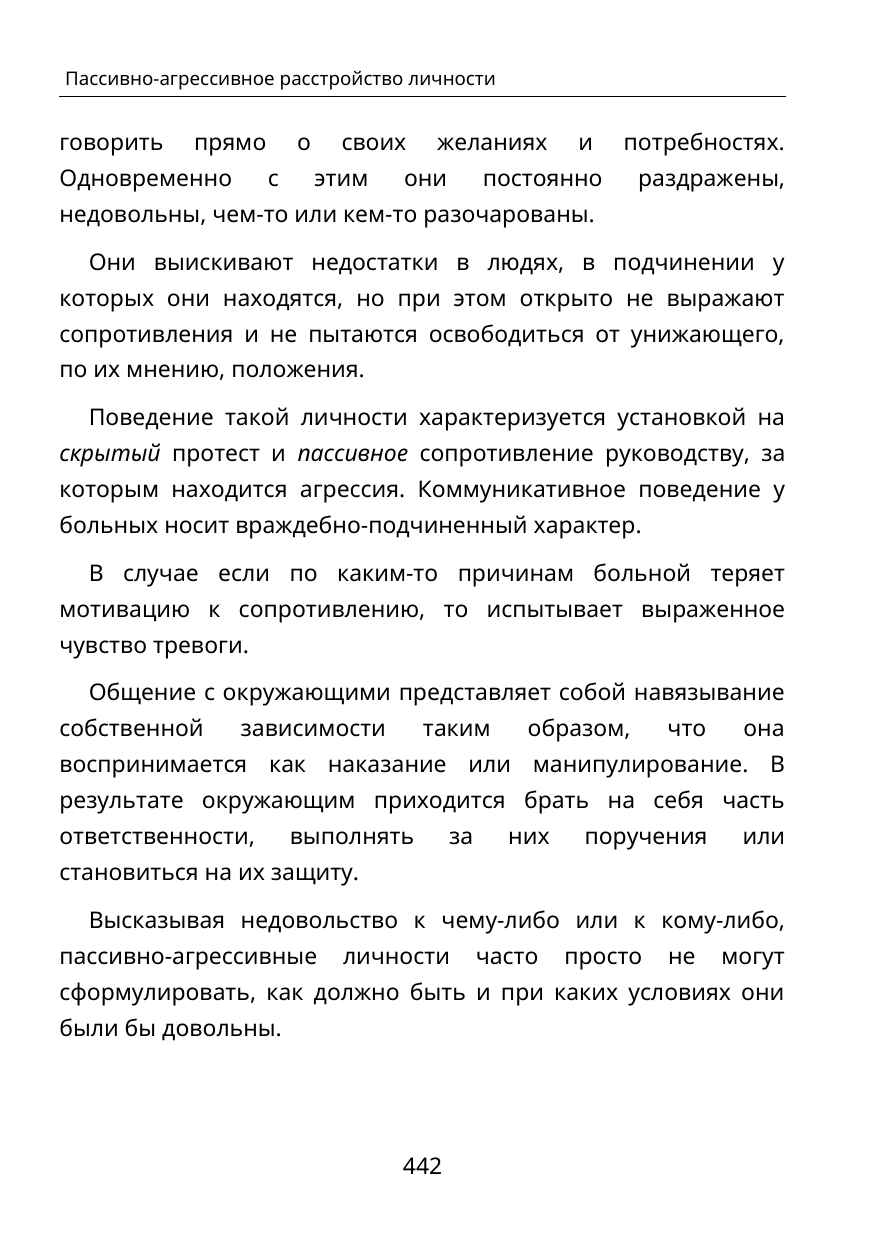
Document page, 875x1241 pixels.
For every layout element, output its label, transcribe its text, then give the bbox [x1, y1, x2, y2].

text говорить прямо о своих желаниях и потребностях. Одновременно с этим они постоянно раздражены, недовольны, чем-то или кем-то разочарованы. [59, 126, 786, 229]
text Общение с окружающими представляет собой навязывание собственной зависимости таким образом, что она воспринимается как наказание или манипулирование. В результате окружающим приходится брать на себя часть ответственности, выполнять за них поручения или становиться на их защиту. [59, 676, 786, 887]
text Поведение такой личности характеризуется установкой на скрытый протест и пассивное сопротивление руководству, за которым находится агрессия. Коммуникативное поведение у больных носит враждебно-подчиненный характер. [59, 401, 786, 540]
text Высказывая недовольство к чему-либо или к кому-либо, пассивно-агрессивные личности часто просто не могут сформулировать, как должно быть и при каких условиях они были бы довольны. [59, 904, 786, 1043]
text В случае если по каким-то причинам больной теряет мотивацию к сопротивлению, то испытывает выраженное чувство тревоги. [59, 557, 786, 660]
text Они выискивают недостатки в людях, в подчинении у которых они находятся, но при этом открыто не выражают сопротивления и не пытаются освободиться от унижающего, по их мнению, положения. [59, 246, 786, 385]
